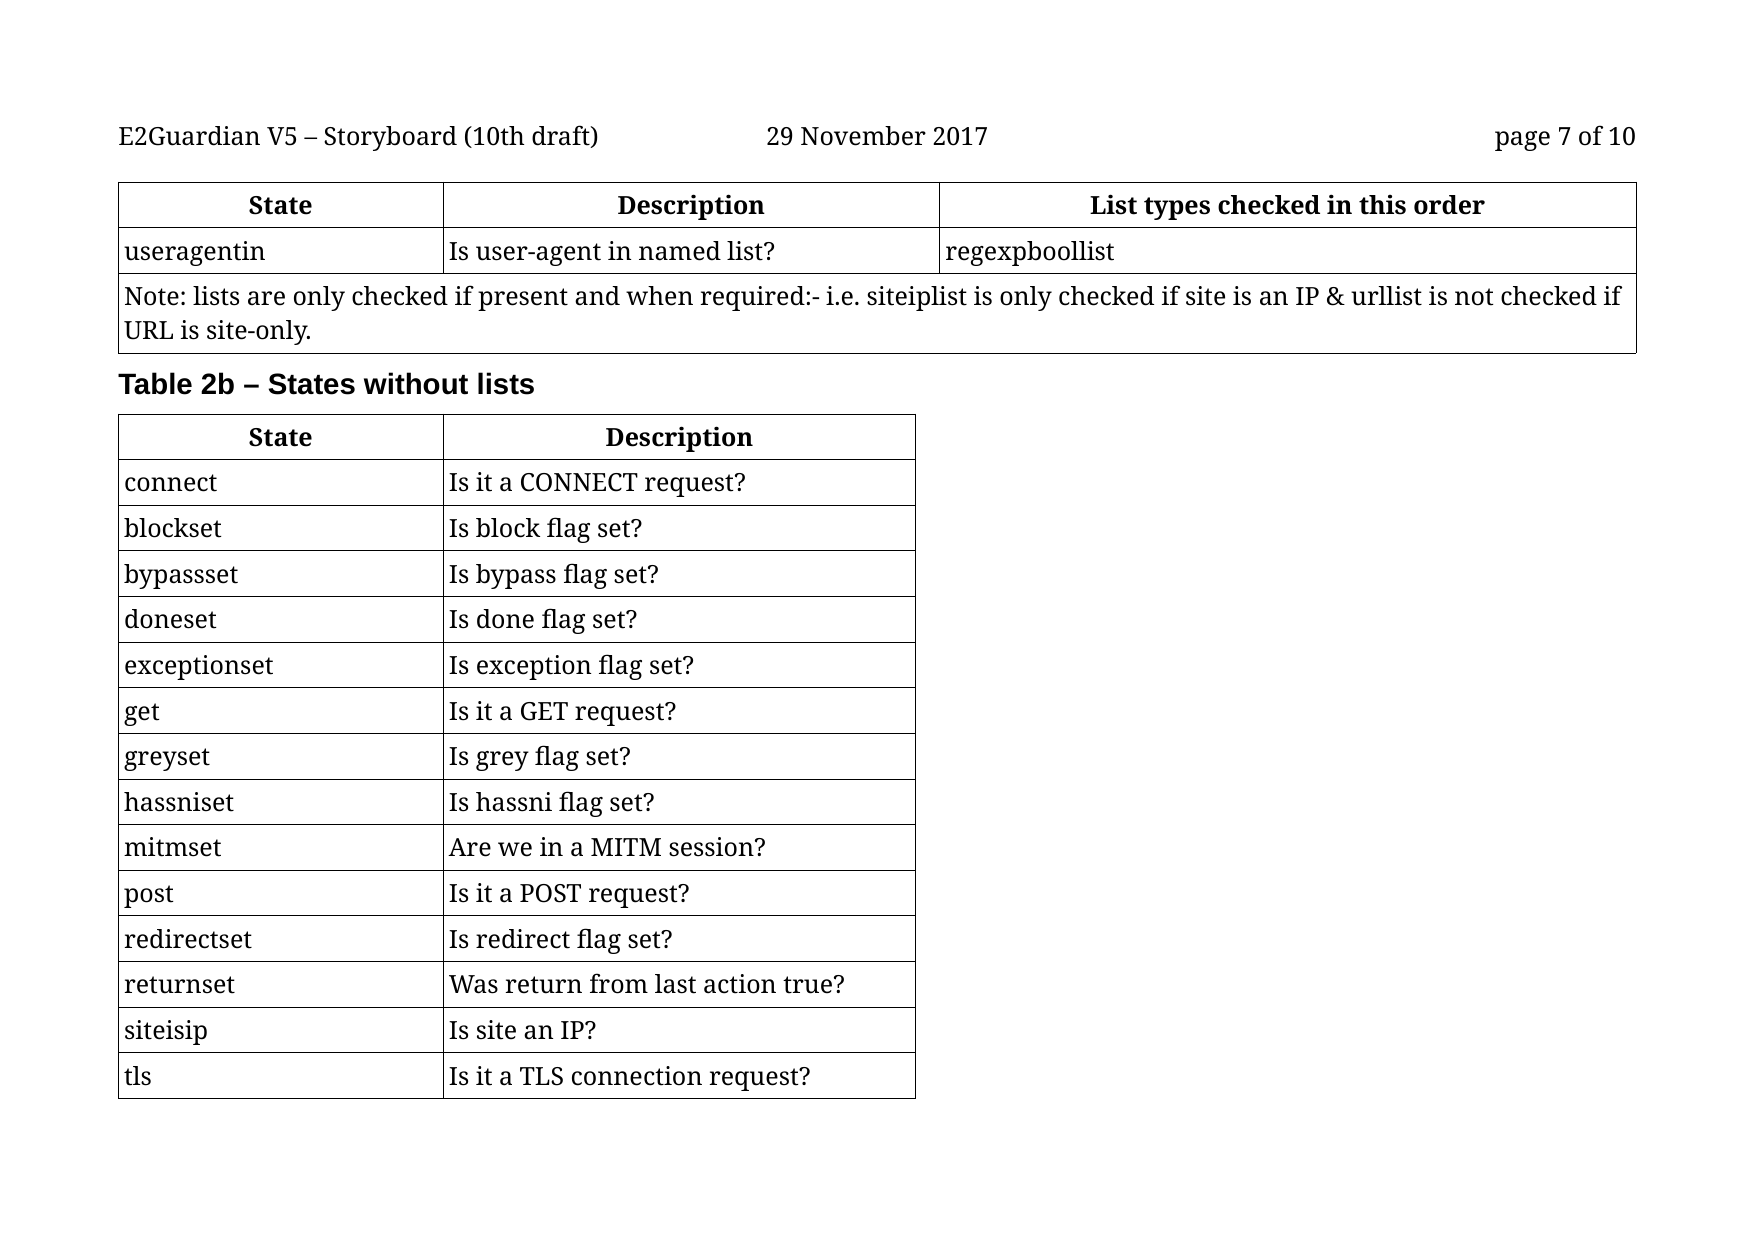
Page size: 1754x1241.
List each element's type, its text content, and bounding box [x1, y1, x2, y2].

table_cell blockset [119, 506, 443, 550]
table_header State [119, 415, 443, 459]
table_header List types checked in this order [940, 183, 1636, 227]
table_cell mitmset [119, 825, 443, 870]
table_cell post [119, 871, 443, 915]
table_cell regexpboollist [940, 228, 1636, 273]
table_header Description [444, 415, 915, 459]
table_cell hassniset [119, 780, 443, 824]
table_cell Is user-agent in named list? [444, 228, 939, 273]
table_cell connect [119, 460, 443, 505]
table_cell greyset [119, 734, 443, 778]
table_cell exceptionset [119, 643, 443, 687]
table_cell Is it a POST request? [444, 871, 915, 915]
table_cell bypassset [119, 551, 443, 596]
table_cell Is it a CONNECT request? [444, 460, 915, 505]
table_cell Is hassni flag set? [444, 780, 915, 824]
table_cell Is it a TLS connection request? [444, 1053, 915, 1098]
table_cell Is redirect flag set? [444, 916, 915, 961]
table_cell Is it a GET request? [444, 688, 915, 733]
table_cell Was return from last action true? [444, 962, 915, 1007]
table_cell useragentin [119, 228, 443, 273]
table_cell siteisip [119, 1008, 443, 1052]
table_cell redirectset [119, 916, 443, 961]
table_cell tls [119, 1053, 443, 1098]
table_header State [119, 183, 443, 227]
table_header Description [444, 183, 939, 227]
table_cell Is done flag set? [444, 597, 915, 642]
table_cell Are we in a MITM session? [444, 825, 915, 870]
table_cell returnset [119, 962, 443, 1007]
table_cell Is site an IP? [444, 1008, 915, 1052]
table_cell Is exception flag set? [444, 643, 915, 687]
table_cell Is block flag set? [444, 506, 915, 550]
table_cell get [119, 688, 443, 733]
table_cell doneset [119, 597, 443, 642]
table_cell Is bypass flag set? [444, 551, 915, 596]
table_cell Is grey flag set? [444, 734, 915, 778]
table_cell Note: lists are only checked if present and when required:- i.e. siteiplist is only checked if site is an IP & urllist is not checked if URL is site-only. [119, 274, 1636, 353]
subtitle Table 2b – States without lists [118, 367, 1636, 401]
